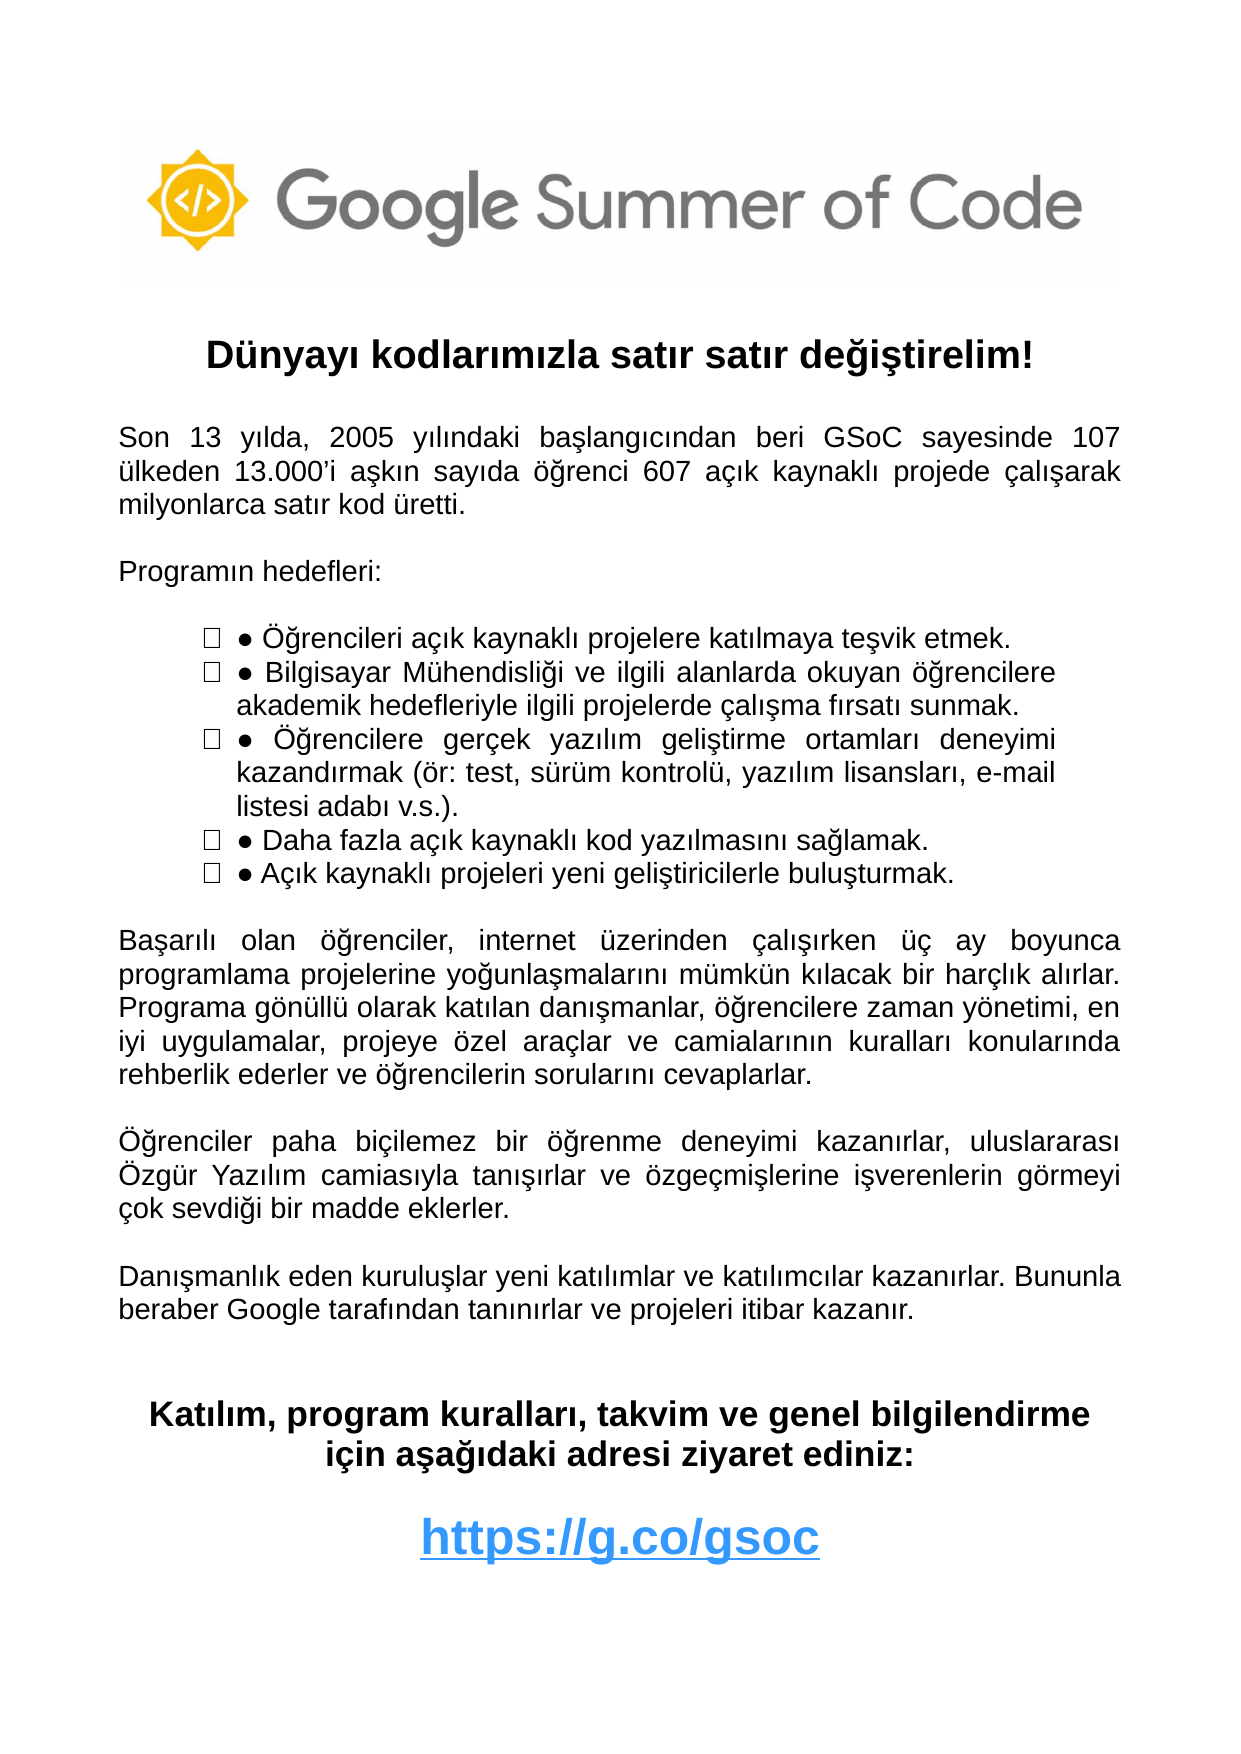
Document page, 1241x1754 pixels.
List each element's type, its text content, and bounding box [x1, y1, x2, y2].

text https://g.co/gsoc [118, 1508, 1122, 1565]
text Programın hedefleri: [118, 554, 1122, 588]
list ● Bilgisayar Mühendisliği ve ilgili alanlarda okuyan öğrencilere akademik hedefleriyle ilgili projelerde çalışma fırsatı sunmak. [201, 655, 1057, 722]
text Danışmanlık eden kuruluşlar yeni katılımlar ve katılımcılar kazanırlar. Bununla beraber Google tarafından tanınırlar ve projeleri itibar kazanır. [118, 1258, 1122, 1326]
text Katılım, program kuralları, takvim ve genel bilgilendirme için aşağıdaki adresi ziyaret ediniz: [118, 1393, 1122, 1474]
text Başarılı olan öğrenciler, internet üzerinden çalışırken üç ay boyunca programlama projelerine yoğunlaşmalarını mümkün kılacak bir harçlık alırlar. Programa gönüllü olarak katılan danışmanlar, öğrencilere zaman yönetimi, en iyi uygulamalar, projeye özel araçlar ve camialarının kuralları konularında rehberlik ederler ve öğrencilerin sorularını cevaplarlar. [118, 923, 1122, 1091]
list ● Öğrencileri açık kaynaklı projelere katılmaya teşvik etmek. [201, 621, 1057, 655]
picture [118, 118, 1123, 289]
text Dünyayı kodlarımızla satır satır değiştirelim! [118, 331, 1122, 377]
list ● Öğrencilere gerçek yazılım geliştirme ortamları deneyimi kazandırmak (ör: test, sürüm kontrolü, yazılım lisansları, e-mail listesi adabı v.s.). [201, 722, 1057, 822]
text Son 13 yılda, 2005 yılındaki başlangıcından beri GSoC sayesinde 107 ülkeden 13.000’i aşkın sayıda öğrenci 607 açık kaynaklı projede çalışarak milyonlarca satır kod üretti. [118, 420, 1122, 521]
text Öğrenciler paha biçilemez bir öğrenme deneyimi kazanırlar, uluslararası Özgür Yazılım camiasıyla tanışırlar ve özgeçmişlerine işverenlerin görmeyi çok sevdiği bir madde eklerler. [118, 1124, 1122, 1225]
list ● Açık kaynaklı projeleri yeni geliştiricilerle buluşturmak. [201, 856, 1057, 889]
list ● Daha fazla açık kaynaklı kod yazılmasını sağlamak. [201, 822, 1057, 856]
